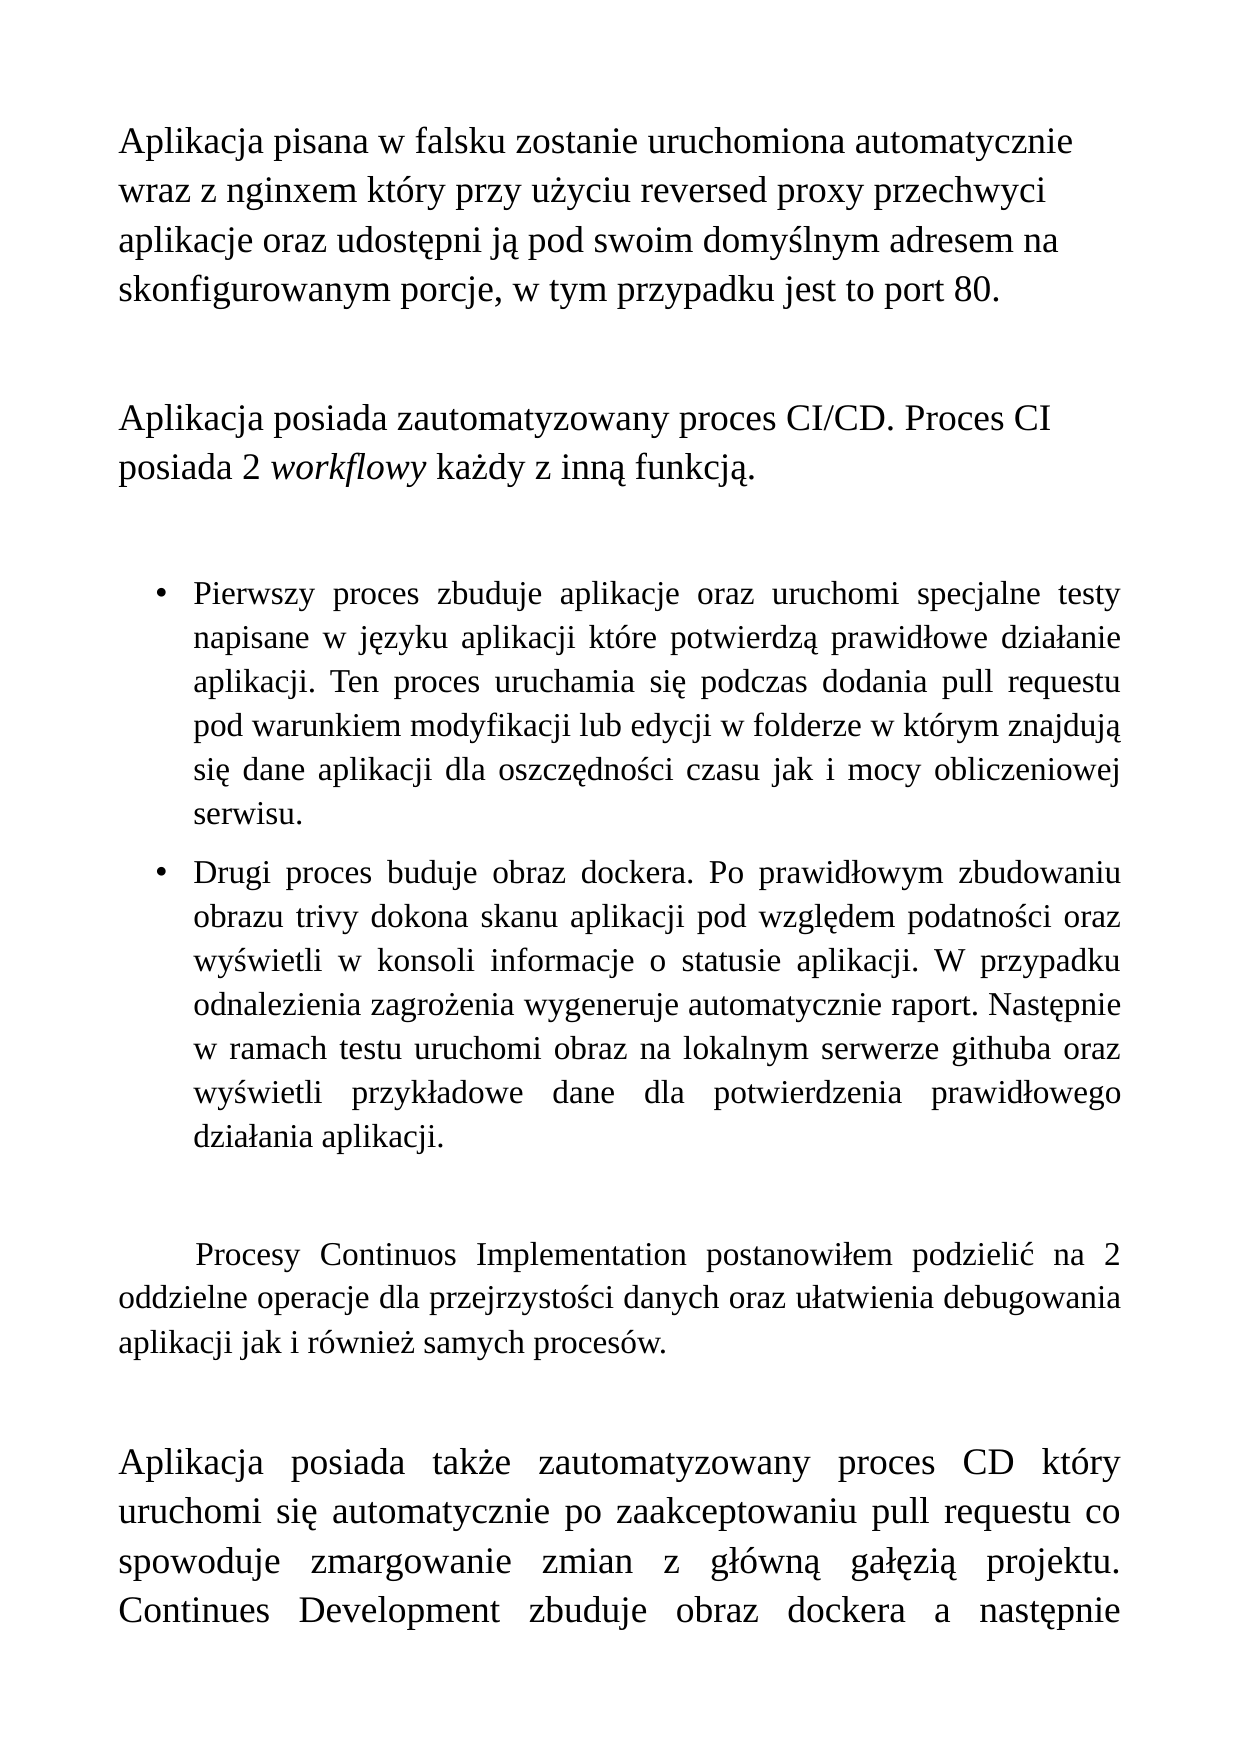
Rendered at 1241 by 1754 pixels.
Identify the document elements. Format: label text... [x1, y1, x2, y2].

text Aplikacja posiada także zautomatyzowany proces CD który uruchomi się automatycznie po zaakceptowaniu pull requestu co spowoduje zmargowanie zmian z główną gałęzią projektu. Continues Development zbuduje obraz dockera a następnie [118, 1439, 1122, 1631]
list Pierwszy proces zbuduje aplikacje oraz uruchomi specjalne testy napisane w języku aplikacji które potwierdzą prawidłowe działanie aplikacji. Ten proces uruchamia się podczas dodania pull requestu pod warunkiem modyfikacji lub edycji w folderze w którym znajdują się dane aplikacji dla oszczędności czasu jak i mocy obliczeniowej serwisu. [156, 573, 1122, 832]
text Aplikacja pisana w falsku zostanie uruchomiona automatycznie wraz z nginxem który przy użyciu reversed proxy przechwyci aplikacje oraz udostępni ją pod swoim domyślnym adresem na skonfigurowanym porcje, w tym przypadku jest to port 80. [118, 118, 1122, 310]
text Procesy Continuos Implementation postanowiłem podzielić na 2 oddzielne operacje dla przejrzystości danych oraz ułatwienia debugowania aplikacji jak i również samych procesów. [118, 1234, 1122, 1360]
list Drugi proces buduje obraz dockera. Po prawidłowym zbudowaniu obrazu trivy dokona skanu aplikacji pod względem podatności oraz wyświetli w konsoli informacje o statusie aplikacji. W przypadku odnalezienia zagrożenia wygeneruje automatycznie raport. Następnie w ramach testu uruchomi obraz na lokalnym serwerze githuba oraz wyświetli przykładowe dane dla potwierdzenia prawidłowego działania aplikacji. [156, 852, 1122, 1155]
text Aplikacja posiada zautomatyzowany proces CI/CD. Proces CI posiada 2 workflowy każdy z inną funkcją. [118, 395, 1122, 488]
